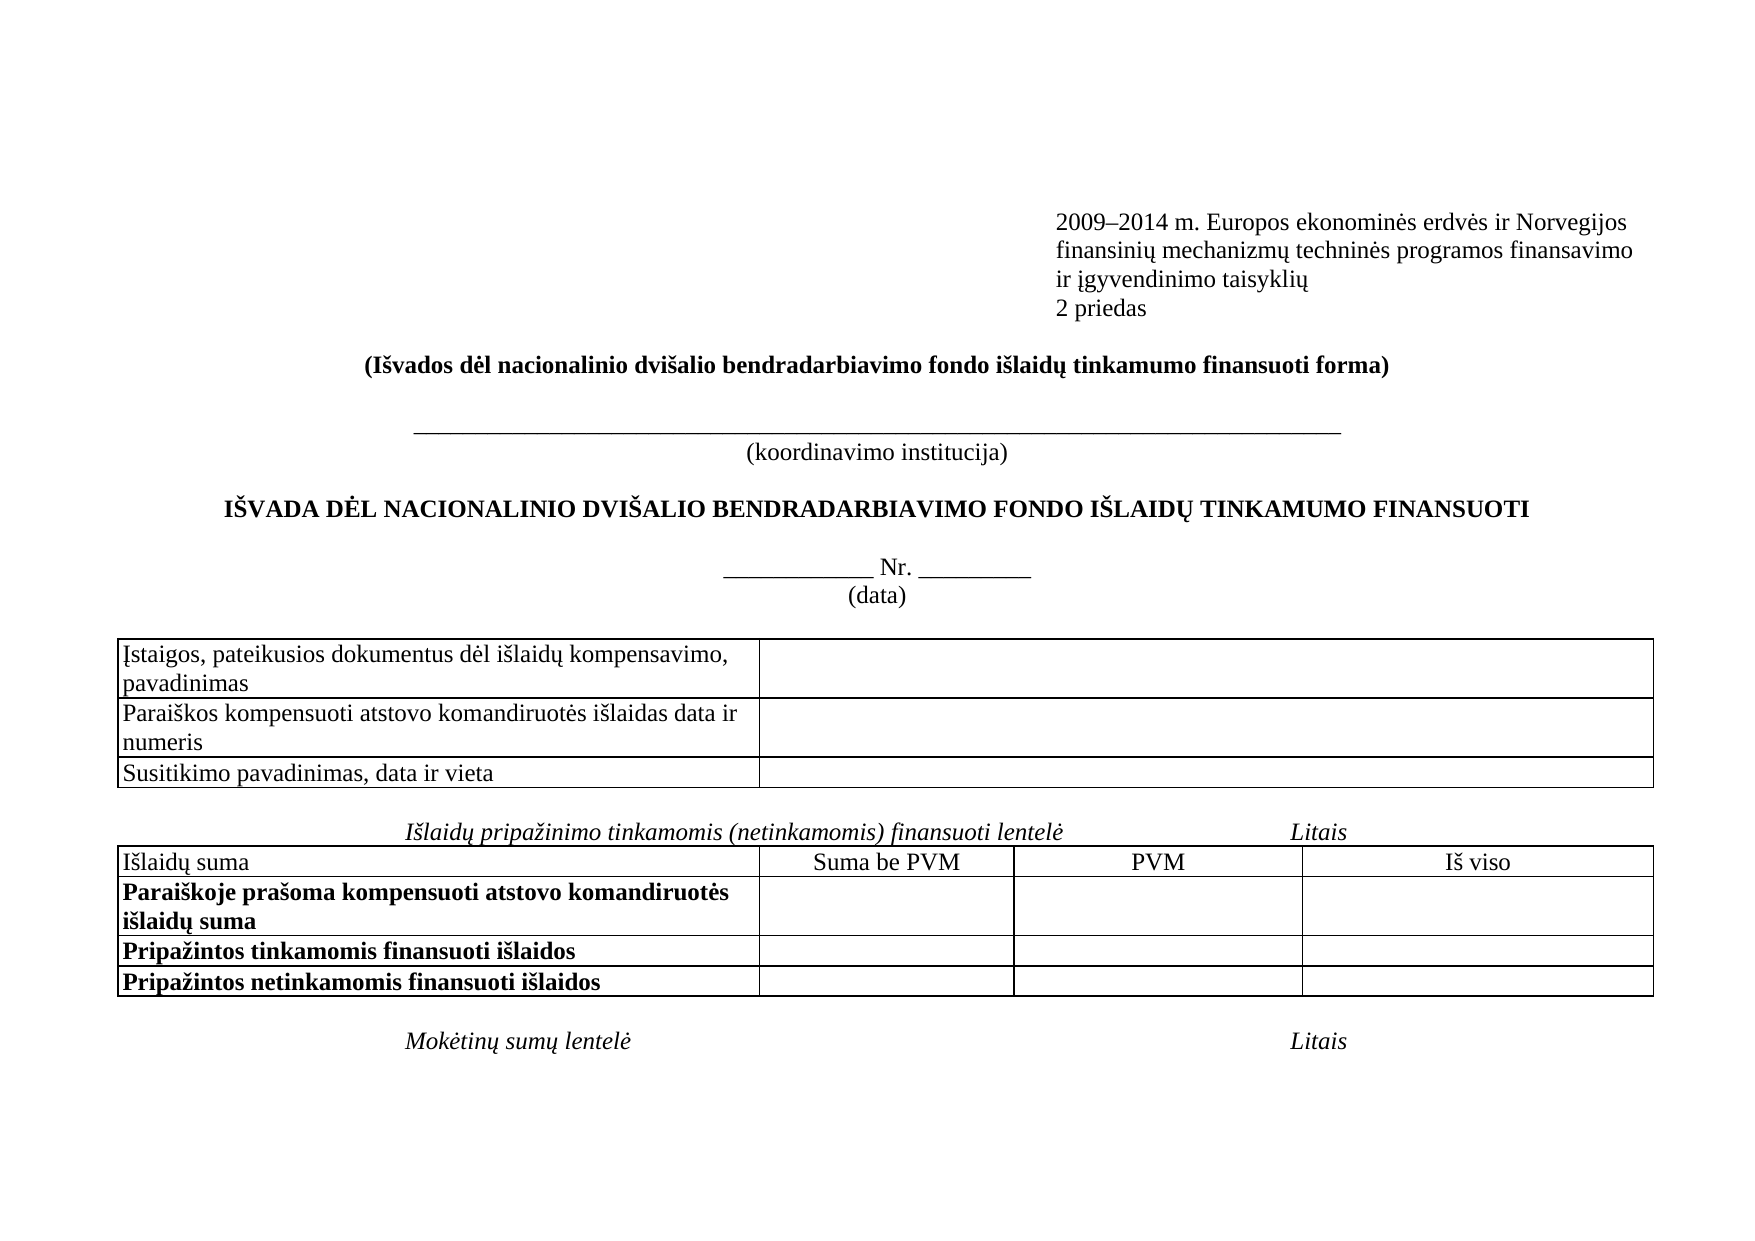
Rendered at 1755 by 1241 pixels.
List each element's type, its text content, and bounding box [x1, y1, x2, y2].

table_cell Pripažintos netinkamomis finansuoti išlaidos [119, 967, 759, 995]
table_header Įstaigos, pateikusios dokumentus dėl išlaidų kompensavimo, pavadinimas [119, 640, 759, 697]
table_cell [1015, 936, 1302, 965]
table_cell [760, 967, 1013, 995]
text (data) [118, 580, 1636, 609]
text Mokėtinų sumų lentelė Litais [118, 1026, 1636, 1054]
table_cell [1303, 877, 1653, 935]
text _ [118, 408, 1636, 437]
table_header Suma be PVM [760, 847, 1013, 876]
table_cell Susitikimo pavadinimas, data ir vieta [119, 758, 759, 786]
table_cell Paraiškos kompensuoti atstovo komandiruotės išlaidas data ir numeris [119, 699, 759, 756]
table_header Iš viso [1303, 847, 1653, 876]
table_cell [1303, 936, 1653, 965]
table_cell [760, 936, 1013, 965]
table_cell [1303, 967, 1653, 995]
table_cell Pripažintos tinkamomis finansuoti išlaidos [119, 936, 759, 965]
table_header PVM [1015, 847, 1302, 876]
table_cell [760, 877, 1013, 935]
table_cell [760, 699, 1653, 756]
table_header [760, 640, 1653, 697]
text 2 priedas [1056, 293, 1636, 322]
table_cell [1015, 967, 1302, 995]
table_cell [1015, 877, 1302, 935]
text (Išvados dėl nacionalinio dvišalio bendradarbiavimo fondo išlaidų tinkamumo finansuoti forma) [118, 350, 1636, 379]
text Išlaidų pripažinimo tinkamomis (netinkamomis) finansuoti lentelė Litais [118, 817, 1636, 845]
text (koordinavimo institucija) [118, 437, 1636, 465]
text 2009–2014 m. Europos ekonominės erdvės ir Norvegijos finansinių mechanizmų techninės programos finansavimo ir įgyvendinimo taisyklių [1056, 207, 1636, 293]
text ____________ Nr. _________ [118, 552, 1636, 580]
table_cell [760, 758, 1653, 786]
table_cell Paraiškoje prašoma kompensuoti atstovo komandiruotės išlaidų suma [119, 877, 759, 935]
text IŠVADA DĖL NACIONALINIO DVIŠALIO BENDRADARBIAVIMO FONDO IŠLAIDŲ TINKAMUMO FINANSUOTI [118, 494, 1636, 523]
table_header Išlaidų suma [119, 847, 759, 876]
